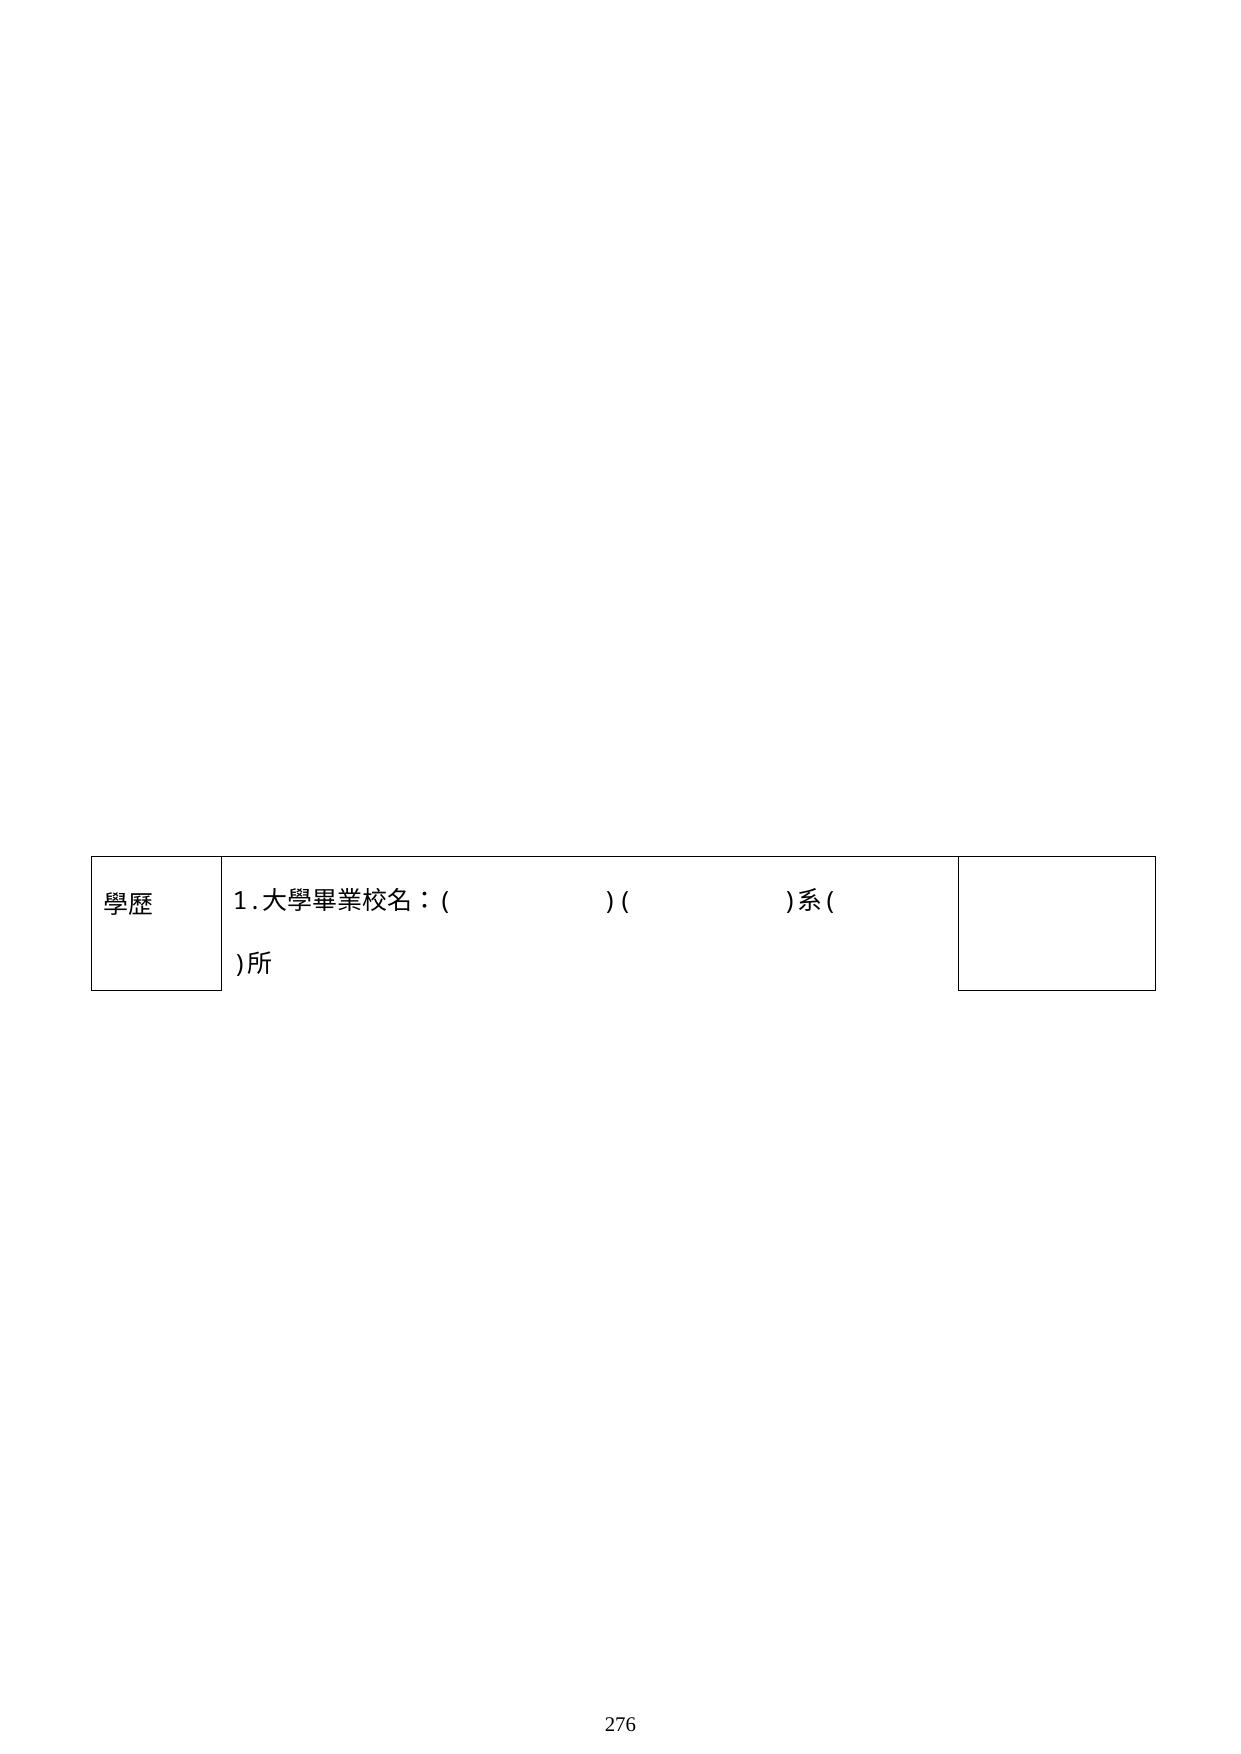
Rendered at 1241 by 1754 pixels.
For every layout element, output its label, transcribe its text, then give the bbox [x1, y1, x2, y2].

table_cell [959, 857, 1155, 990]
table_cell 1.大學畢業校名：( )( )系( )所 [222, 857, 958, 990]
table_cell 學歷 [92, 857, 221, 990]
